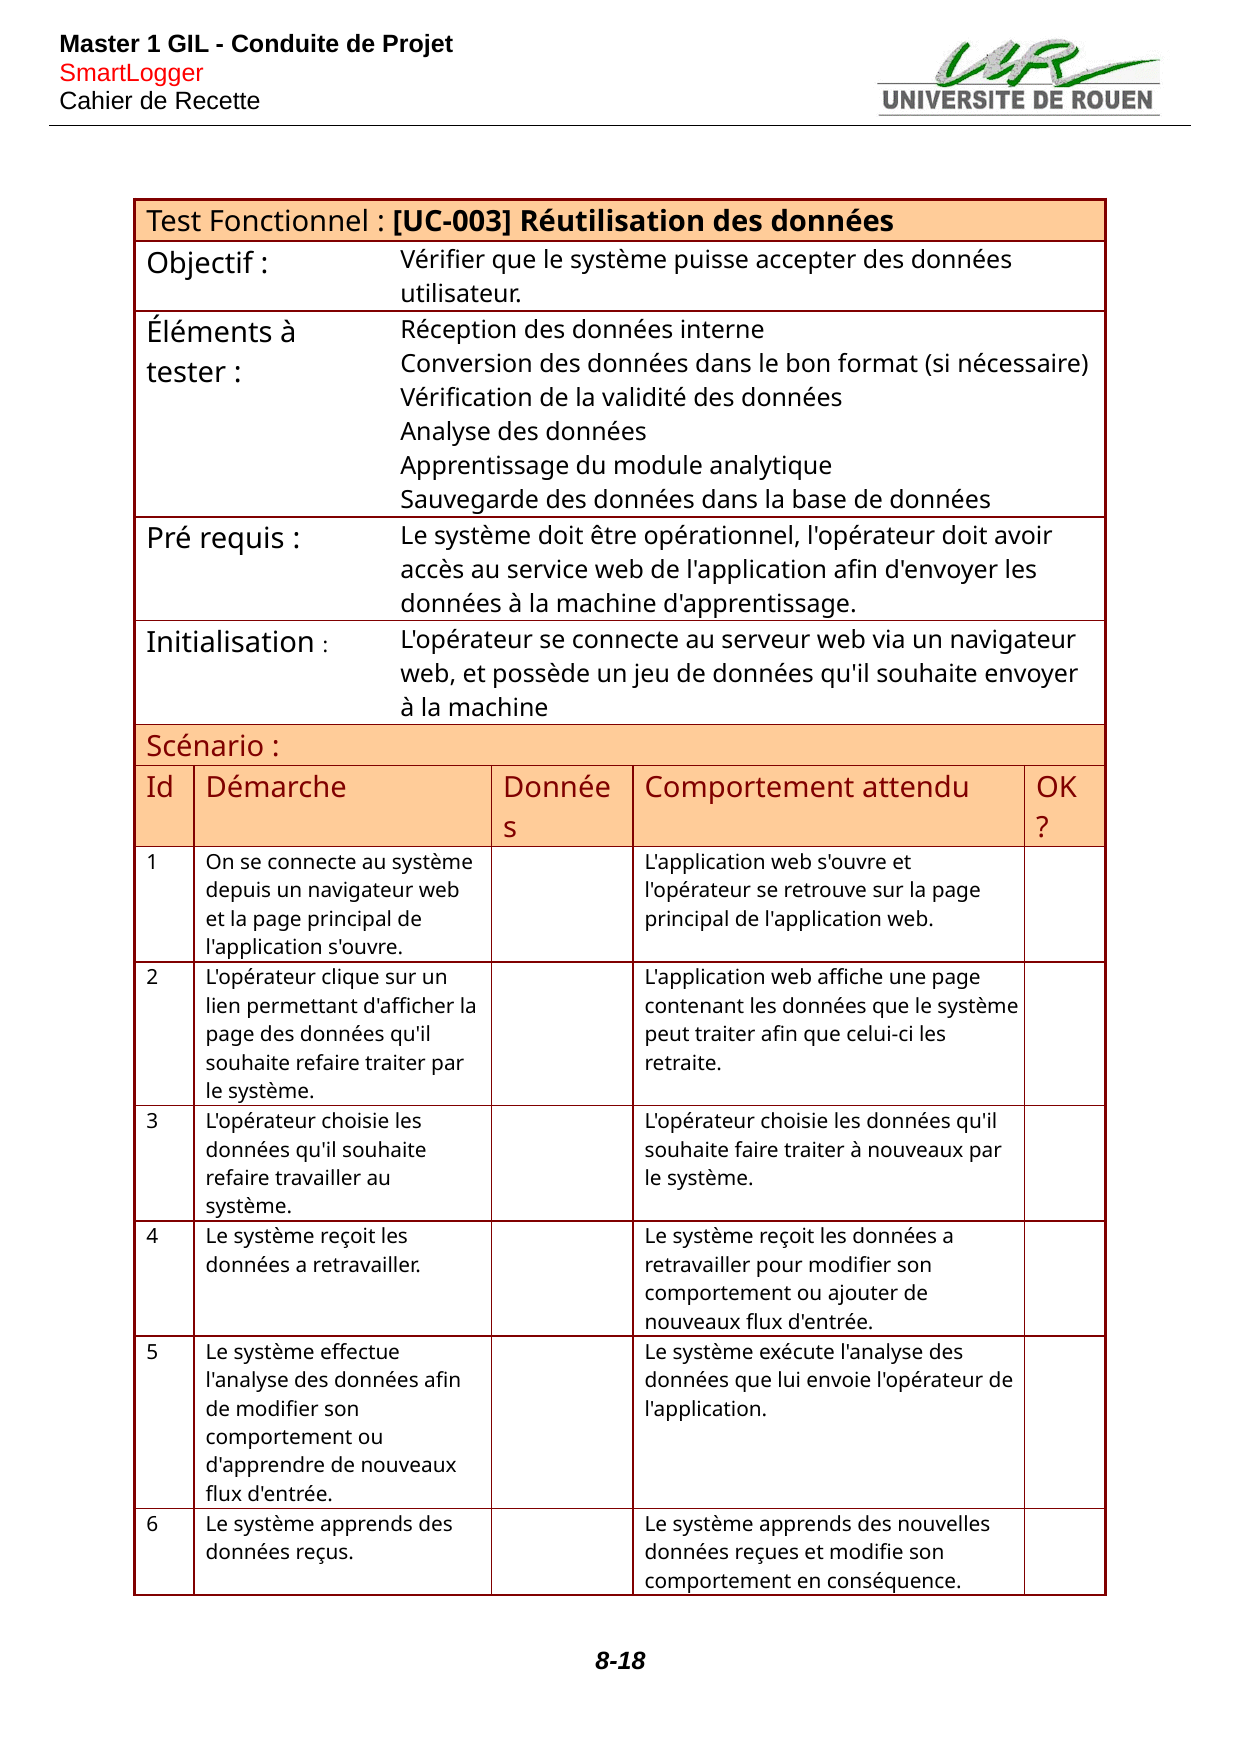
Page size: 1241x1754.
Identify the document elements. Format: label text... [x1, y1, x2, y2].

table_cell Démarche [195, 766, 491, 846]
table_cell [492, 847, 632, 961]
table_cell 1 [136, 847, 193, 961]
table_header Test Fonctionnel : [UC-003] Réutilisation des données [136, 201, 1104, 240]
table_cell 4 [136, 1222, 193, 1335]
table_cell Pré requis : [136, 518, 389, 620]
table_cell Initialisation : [136, 621, 389, 723]
table_cell Scénario : [136, 725, 1104, 765]
table_cell [1025, 1509, 1104, 1594]
table_cell [492, 963, 632, 1105]
table_cell L'opérateur choisie les données qu'il souhaite refaire travailler au système. [195, 1106, 491, 1220]
table_cell Le système reçoit les données a retravailler. [195, 1222, 491, 1335]
table_cell 2 [136, 963, 193, 1105]
table_cell Vérifier que le système puisse accepter des données utilisateur. [389, 242, 1104, 310]
table_cell Le système effectue l'analyse des données afin de modifier son comportement ou d'apprendre de nouveaux flux d'entrée. [195, 1337, 491, 1507]
table_cell [492, 1106, 632, 1220]
table_cell [1025, 1106, 1104, 1220]
table_cell [1025, 963, 1104, 1105]
table_cell Comportement attendu [634, 766, 1024, 846]
table_cell [1025, 1337, 1104, 1507]
table_cell [1025, 847, 1104, 961]
table_cell [492, 1509, 632, 1594]
table_cell [1025, 1222, 1104, 1335]
table_cell On se connecte au système depuis un navigateur web et la page principal de l'application s'ouvre. [195, 847, 491, 961]
table_cell Données [492, 766, 632, 846]
table_cell Le système apprends des données reçus. [195, 1509, 491, 1594]
table_cell 3 [136, 1106, 193, 1220]
table_cell 5 [136, 1337, 193, 1507]
table_cell Id [136, 766, 193, 846]
table_cell L'application web affiche une page contenant les données que le système peut traiter afin que celui-ci les retraite. [634, 963, 1024, 1105]
table_cell L'opérateur clique sur un lien permettant d'afficher la page des données qu'il souhaite refaire traiter par le système. [195, 963, 491, 1105]
table_cell Le système exécute l'analyse des données que lui envoie l'opérateur de l'application. [634, 1337, 1024, 1507]
picture [872, 32, 1170, 118]
table_cell Objectif : [136, 242, 389, 310]
table_cell L'opérateur choisie les données qu'il souhaite faire traiter à nouveaux par le système. [634, 1106, 1024, 1220]
table_cell [492, 1337, 632, 1507]
table_cell 6 [136, 1509, 193, 1594]
table_cell L'opérateur se connecte au serveur web via un navigateur web, et possède un jeu de données qu'il souhaite envoyer à la machine [389, 621, 1104, 723]
table_cell Éléments à tester : [136, 312, 389, 516]
table_cell OK ? [1025, 766, 1104, 846]
table_cell Réception des données interne Conversion des données dans le bon format (si nécessaire) Vérification de la validité des données Analyse des données Apprentissage du module analytique Sauvegarde des données dans la base de données [389, 312, 1104, 516]
table_cell Le système apprends des nouvelles données reçues et modifie son comportement en conséquence. [634, 1509, 1024, 1594]
table_cell [492, 1222, 632, 1335]
table_cell Le système reçoit les données a retravailler pour modifier son comportement ou ajouter de nouveaux flux d'entrée. [634, 1222, 1024, 1335]
table_cell L'application web s'ouvre et l'opérateur se retrouve sur la page principal de l'application web. [634, 847, 1024, 961]
table_cell Le système doit être opérationnel, l'opérateur doit avoir accès au service web de l'application afin d'envoyer les données à la machine d'apprentissage. [389, 518, 1104, 620]
